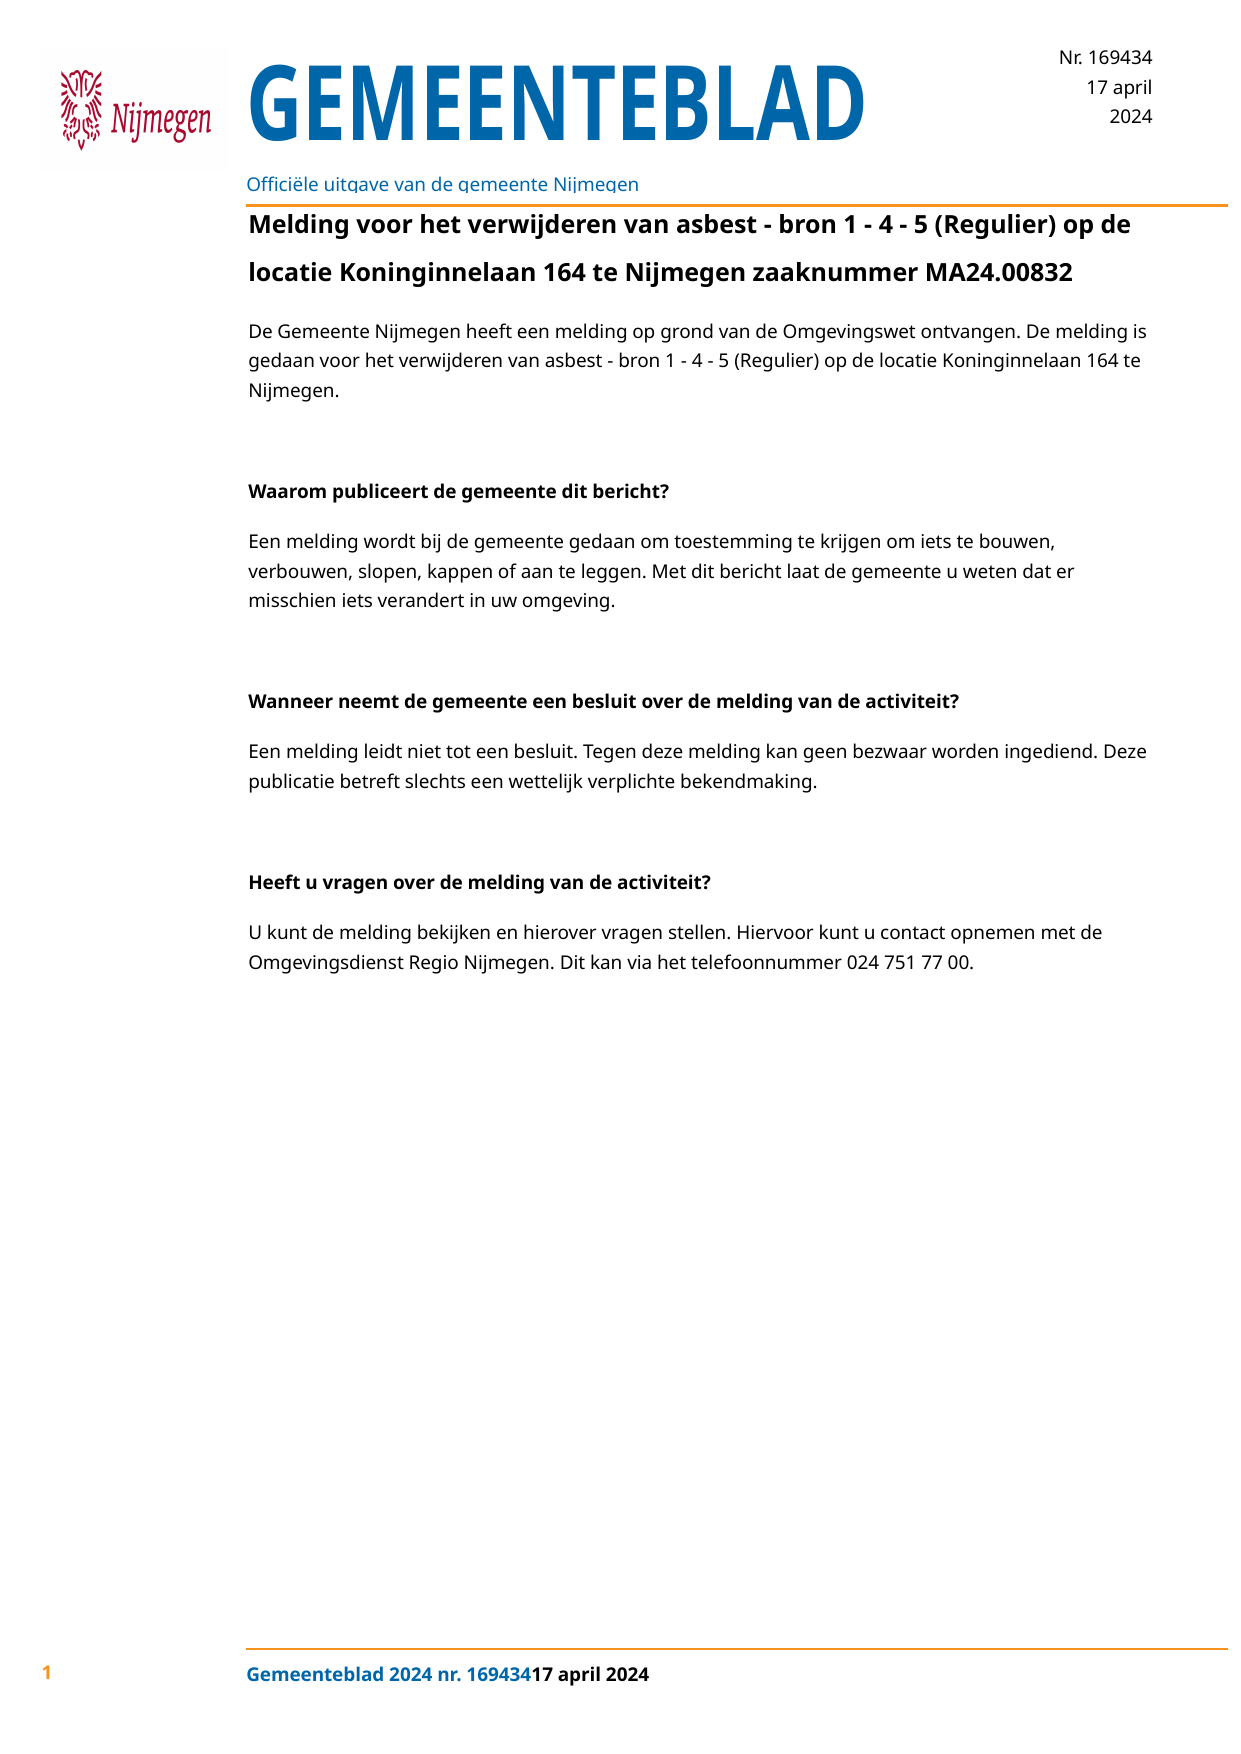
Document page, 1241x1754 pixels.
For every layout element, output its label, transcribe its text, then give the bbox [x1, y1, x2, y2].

text De Gemeente Nijmegen heeft een melding op grond van de Omgevingswet ontvangen. De melding is gedaan voor het verwijderen van asbest - bron 1 - 4 - 5 (Regulier) op de locatie Koninginnelaan 164 te Nijmegen. [248, 318, 1152, 403]
text Wanneer neemt de gemeente een besluit over de melding van de activiteit? [248, 688, 1152, 714]
text Een melding leidt niet tot een besluit. Tegen deze melding kan geen bezwaar worden ingediend. Deze publicatie betreft slechts een wettelijk verplichte bekendmaking. [248, 739, 1152, 794]
text Melding voor het verwijderen van asbest - bron 1 - 4 - 5 (Regulier) op de locatie Koninginnelaan 164 te Nijmegen zaaknummer MA24.00832 [248, 207, 1152, 288]
picture [41, 47, 231, 172]
text U kunt de melding bekijken en hierover vragen stellen. Hiervoor kunt u contact opnemen met de Omgevingsdienst Regio Nijmegen. Dit kan via het telefoonnummer 024 751 77 00. [248, 919, 1152, 975]
text Heeft u vragen over de melding van de activiteit? [248, 869, 1152, 895]
text Waarom publiceert de gemeente dit bericht? [248, 478, 1152, 504]
text Een melding wordt bij de gemeente gedaan om toestemming te krijgen om iets te bouwen, verbouwen, slopen, kappen of aan te leggen. Met dit bericht laat de gemeente u weten dat er misschien iets verandert in uw omgeving. [248, 528, 1152, 613]
